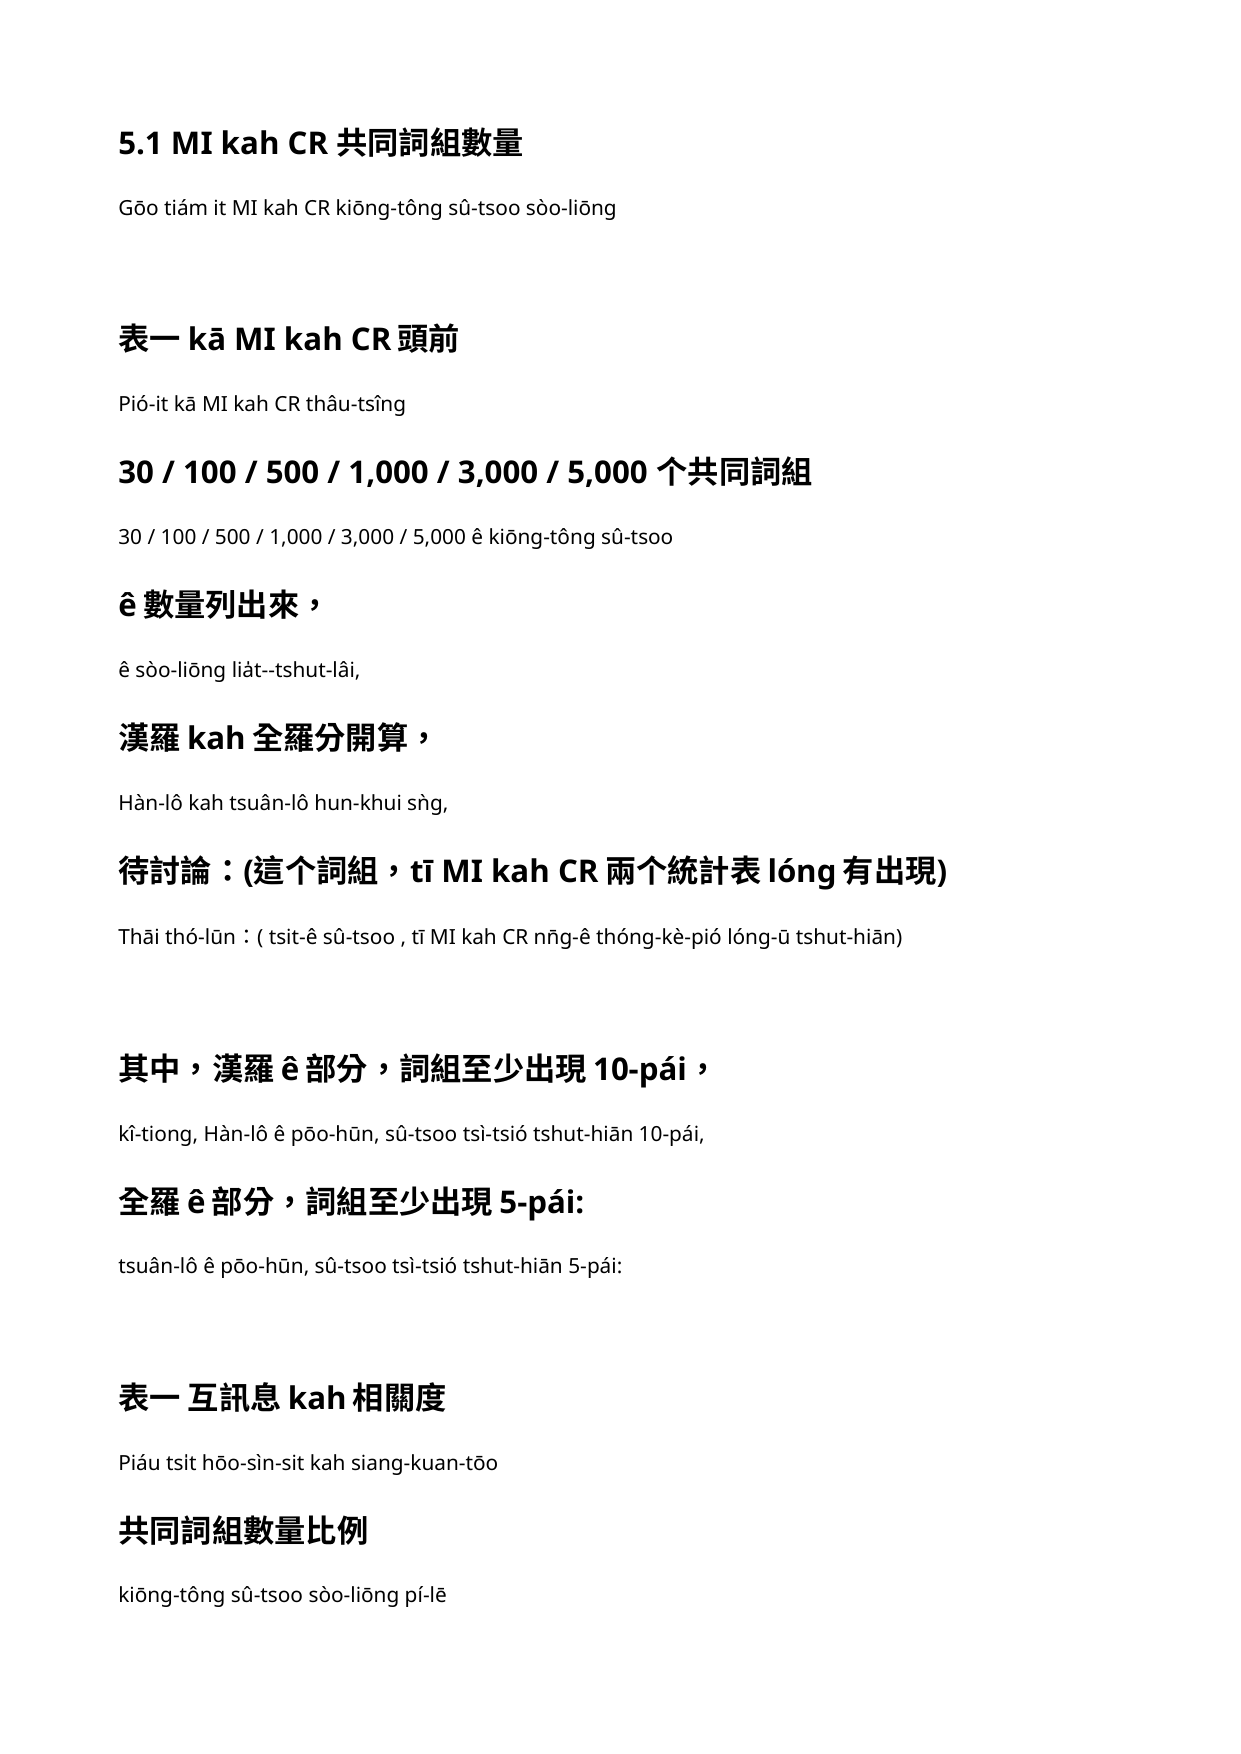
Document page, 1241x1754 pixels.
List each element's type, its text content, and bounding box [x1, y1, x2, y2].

text 30 / 100 / 500 / 1,000 / 3,000 / 5,000 ê kiōng-tông sû-tsoo [118, 522, 1122, 551]
text 表一 互訊息kah相關度 [118, 1373, 1122, 1418]
text ê sòo-liōng lia̍t--tshut-lâi, [118, 655, 1122, 683]
text ê數量列出來， [118, 580, 1122, 626]
text Piáu tsi̍t hōo-sìn-sit kah siang-kuan-tōo [118, 1448, 1122, 1476]
text 共同詞組數量比例 [118, 1506, 1122, 1551]
text Gōo tiám it MI kah CR kiōng-tông sû-tsoo sòo-liōng [118, 193, 1122, 221]
text 待討論：(這个詞組，tī MI kah CR兩个統計表lóng有出現) [118, 846, 1122, 891]
text kî-tiong, Hàn-lô ê pōo-hūn, sû-tsoo tsì-tsió tshut-hiān 10-pái, [118, 1119, 1122, 1147]
text tsuân-lô ê pōo-hūn, sû-tsoo tsì-tsió tshut-hiān 5-pái: [118, 1252, 1122, 1280]
text 5.1 MI kah CR 共同詞組數量 [118, 118, 1122, 163]
text 30 / 100 / 500 / 1,000 / 3,000 / 5,000 个共同詞組 [118, 447, 1122, 493]
text 其中，漢羅ê部分，詞組至少出現10-pái， [118, 1044, 1122, 1089]
text Thāi thó-lūn：( tsit-ê sû-tsoo , tī MI kah CR nn̄g-ê thóng-kè-pió lóng-ū tshut-hiān) [118, 921, 1122, 951]
text 表一 kā MI kah CR頭前 [118, 314, 1122, 360]
text kiōng-tông sû-tsoo sòo-liōng pí-lē [118, 1581, 1122, 1609]
text Pió-it kā MI kah CR thâu-tsîng [118, 389, 1122, 418]
text 漢羅kah全羅分開算， [118, 713, 1122, 758]
text 全羅ê部分，詞組至少出現5-pái: [118, 1177, 1122, 1222]
text Hàn-lô kah tsuân-lô hun-khui sǹg, [118, 788, 1122, 816]
